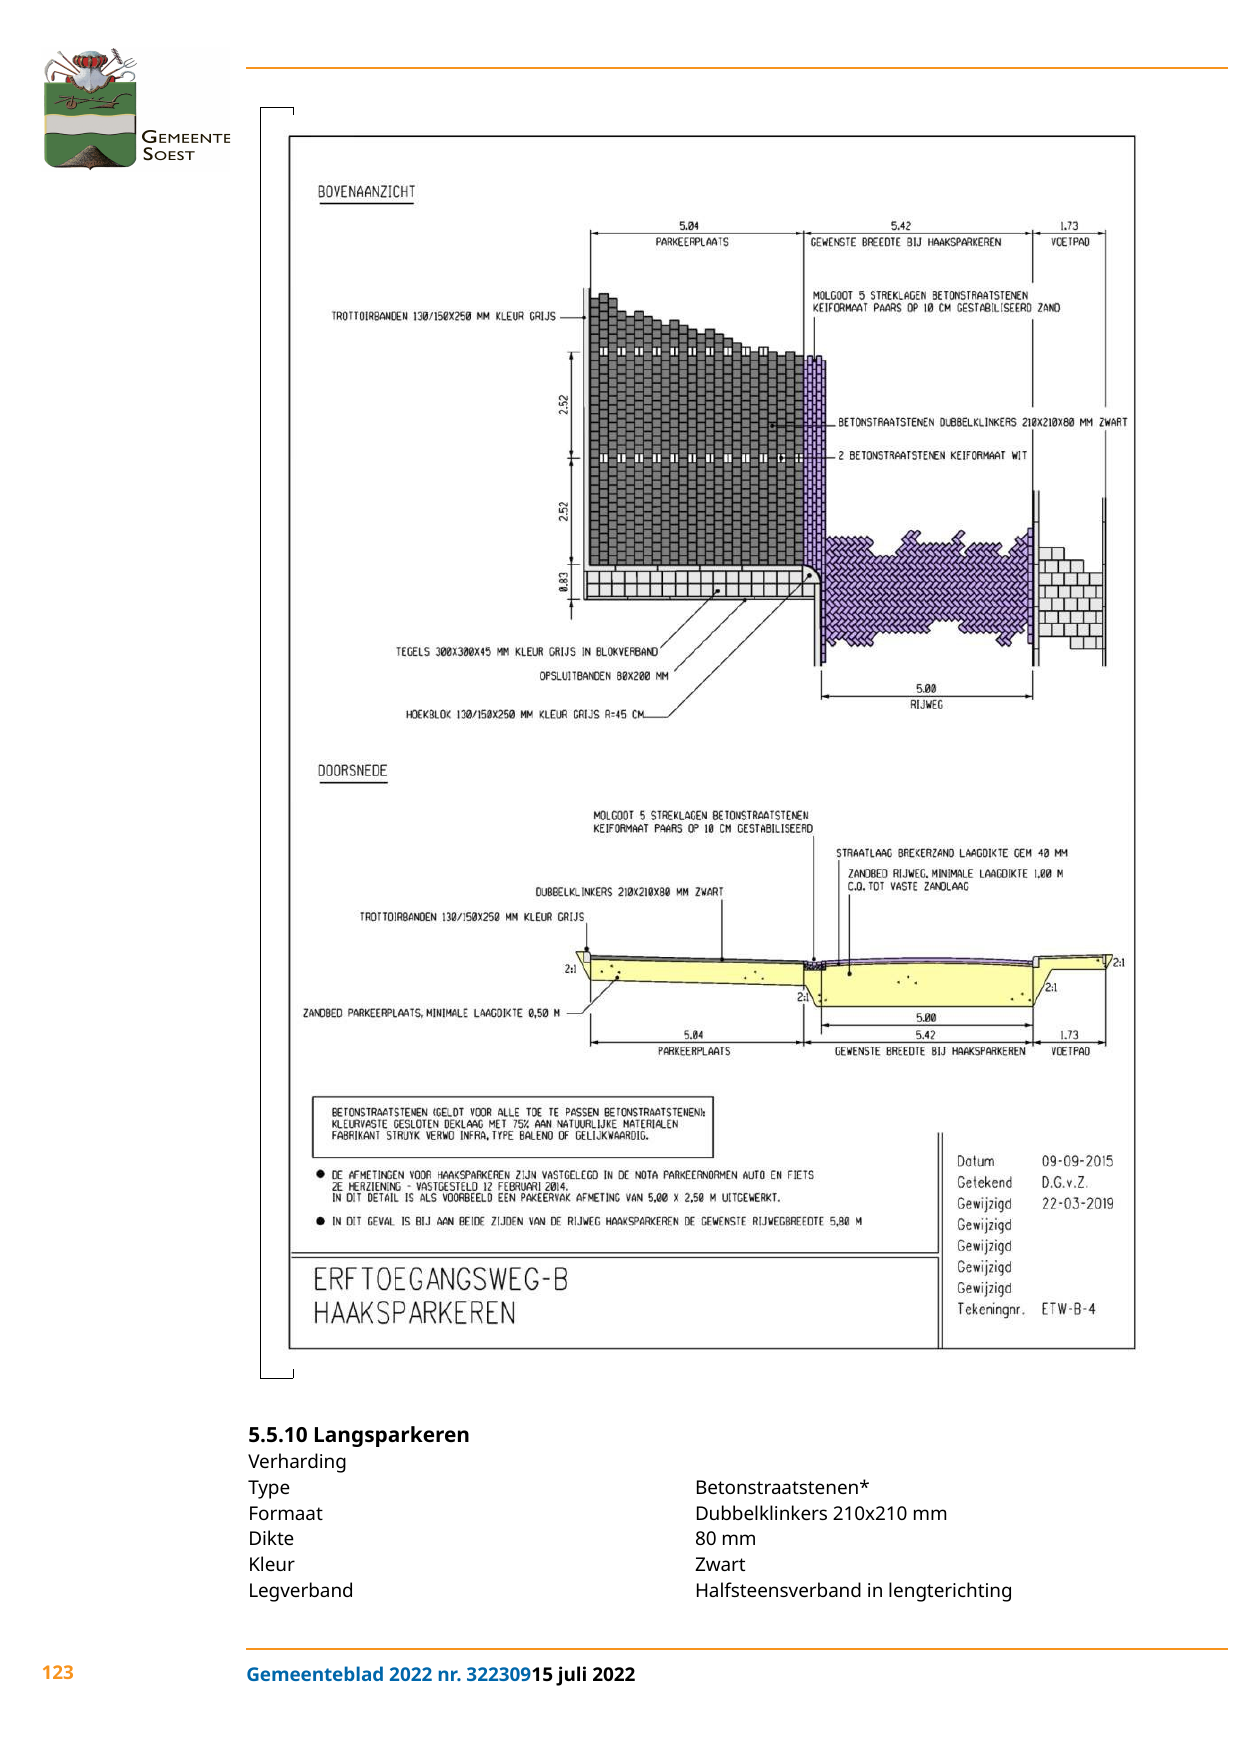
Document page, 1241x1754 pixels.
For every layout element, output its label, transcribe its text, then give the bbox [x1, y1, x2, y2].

table_cell Type [248, 1474, 695, 1500]
table_header Verharding [248, 1449, 1152, 1474]
table_cell Betonstraatstenen* [695, 1474, 1152, 1500]
table_cell Formaat [248, 1500, 695, 1526]
table_cell Halfsteensverband in lengterichting [695, 1577, 1152, 1603]
picture [41, 47, 231, 172]
table_cell Dikte [248, 1526, 695, 1551]
table_cell Legverband [248, 1577, 695, 1603]
table_cell 80 mm [695, 1526, 1152, 1551]
table_cell Kleur [248, 1551, 695, 1577]
table_cell Dubbelklinkers 210x210 mm [695, 1500, 1152, 1526]
picture [268, 115, 1155, 1369]
table_cell Zwart [695, 1551, 1152, 1577]
text 5.5.10 Langsparkeren [248, 1420, 1152, 1448]
